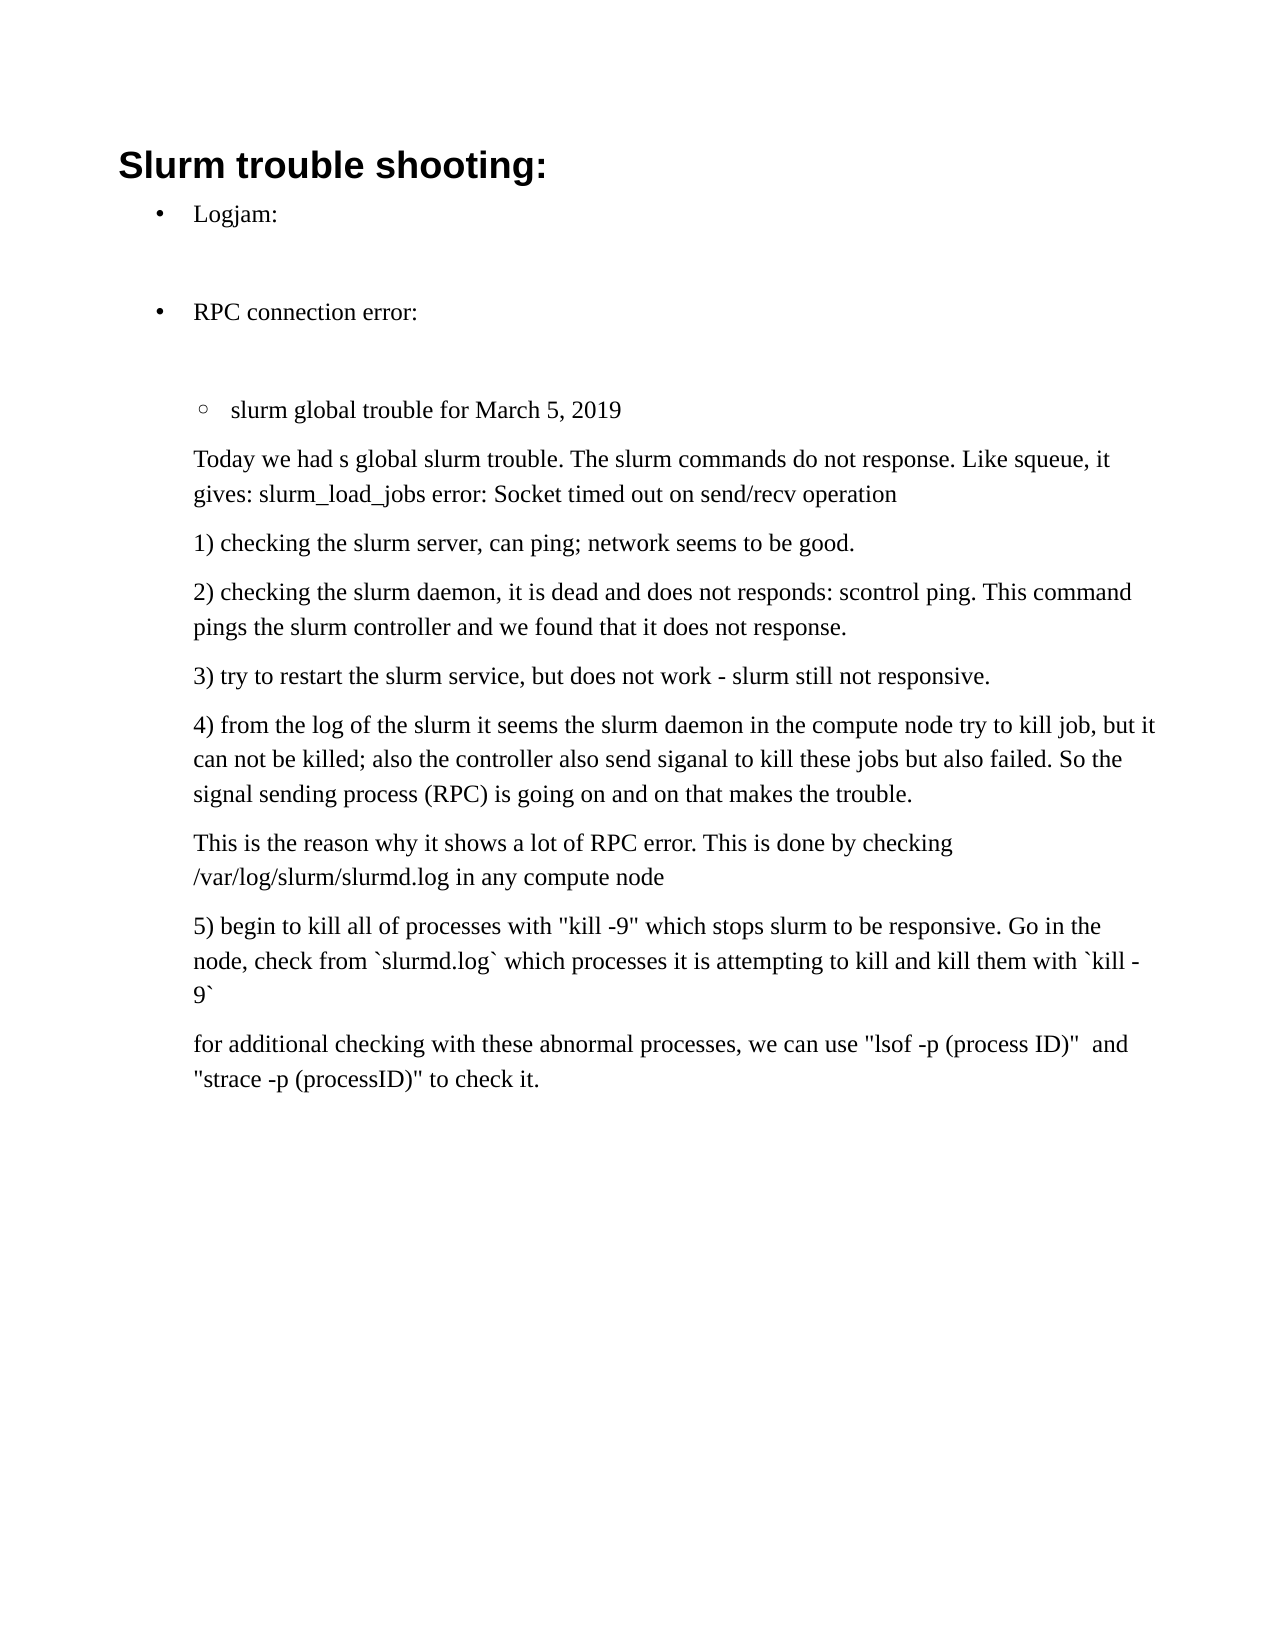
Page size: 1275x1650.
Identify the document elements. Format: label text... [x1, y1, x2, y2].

list slurm global trouble for March 5, 2019 [193, 396, 1157, 424]
list 1) checking the slurm server, can ping; network seems to be good. [156, 528, 1157, 557]
list 5) begin to kill all of processes with "kill -9" which stops slurm to be responsive. Go in the node, check from `slurmd.log` which processes it is attempting to kill and kill them with `kill -9` [156, 911, 1157, 1009]
list Logjam: [156, 199, 1157, 228]
list 3) try to restart the slurm service, but does not work - slurm still not responsive. [156, 661, 1157, 689]
list This is the reason why it shows a lot of RPC error. This is done by checking /var/log/slurm/slurmd.log in any compute node [156, 828, 1157, 891]
list 4) from the log of the slurm it seems the slurm daemon in the compute node try to kill job, but it can not be killed; also the controller also send siganal to kill these jobs but also failed. So the signal sending process (RPC) is going on and on that makes the trouble. [156, 710, 1157, 807]
list RPC connection error: [156, 297, 1157, 326]
list Today we had s global slurm trouble. The slurm commands do not response. Like squeue, it gives: slurm_load_jobs error: Socket timed out on send/recv operation [156, 444, 1157, 508]
list 2) checking the slurm daemon, it is dead and does not responds: scontrol ping. This command pings the slurm controller and we found that it does not response. [156, 577, 1157, 640]
list for additional checking with these abnormal processes, we can use "lsof -p (process ID)" and "strace -p (processID)" to check it. [156, 1029, 1157, 1093]
subtitle Slurm trouble shooting: [118, 143, 1157, 187]
